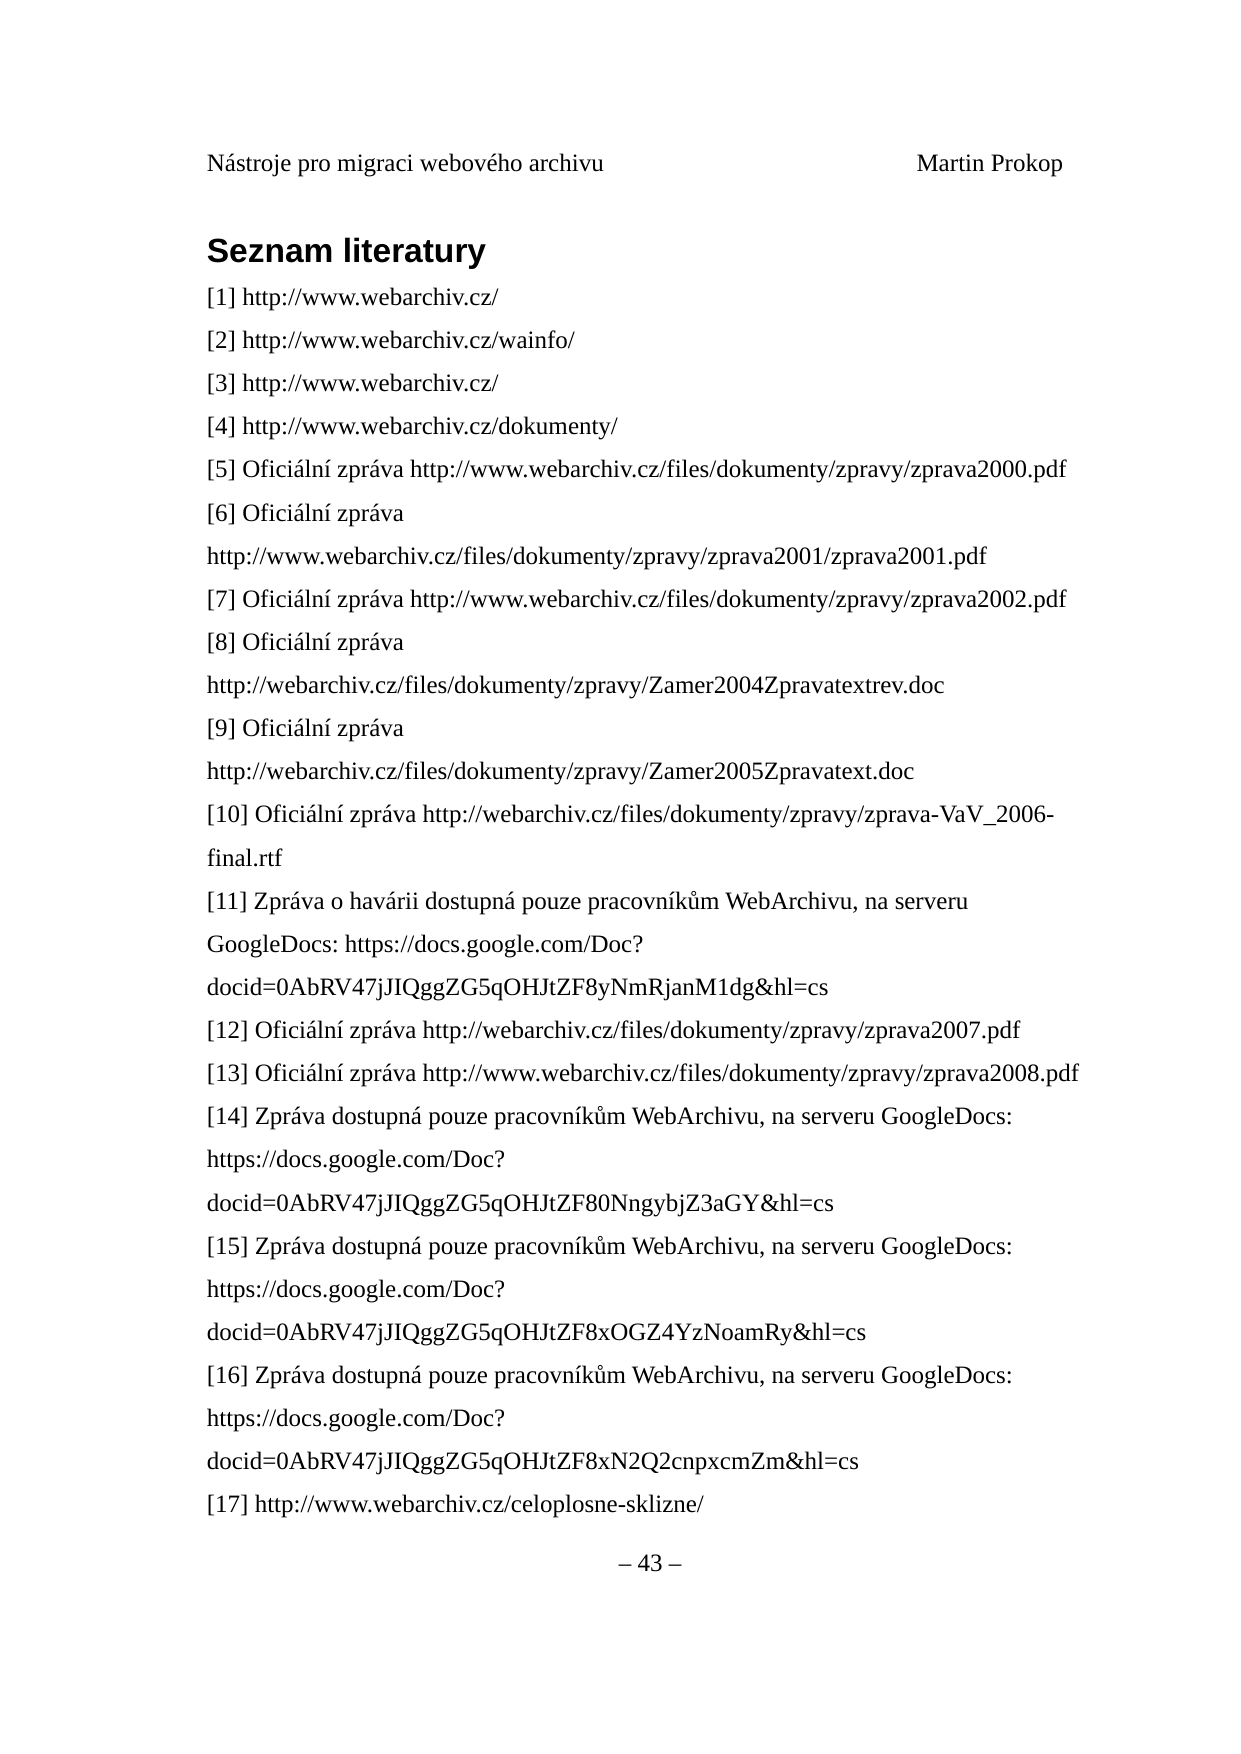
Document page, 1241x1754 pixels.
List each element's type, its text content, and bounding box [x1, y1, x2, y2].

text [12] Oficiální zpráva http://webarchiv.cz/files/dokumenty/zpravy/zprava2007.pdf [207, 1015, 1093, 1044]
text [2] http://www.webarchiv.cz/wainfo/ [207, 325, 1093, 354]
text [1] http://www.webarchiv.cz/ [207, 282, 1093, 311]
text [3] http://www.webarchiv.cz/ [207, 368, 1093, 397]
text [13] Oficiální zpráva http://www.webarchiv.cz/files/dokumenty/zpravy/zprava2008.pdf [207, 1058, 1093, 1087]
text [7] Oficiální zpráva http://www.webarchiv.cz/files/dokumenty/zpravy/zprava2002.pdf [207, 584, 1093, 613]
text [14] Zpráva dostupná pouze pracovníkům WebArchivu, na serveru GoogleDocs: https://docs.google.com/Doc?docid=0AbRV47jJIQggZG5qOHJtZF80NngybjZ3aGY&hl=cs [207, 1101, 1093, 1216]
text [8] Oficiální zpráva http://webarchiv.cz/files/dokumenty/zpravy/Zamer2004Zpravatextrev.doc [207, 627, 1093, 699]
text [16] Zpráva dostupná pouze pracovníkům WebArchivu, na serveru GoogleDocs: https://docs.google.com/Doc?docid=0AbRV47jJIQggZG5qOHJtZF8xN2Q2cnpxcmZm&hl=cs [207, 1360, 1093, 1475]
text [4] http://www.webarchiv.cz/dokumenty/ [207, 411, 1093, 440]
text [9] Oficiální zpráva http://webarchiv.cz/files/dokumenty/zpravy/Zamer2005Zpravatext.doc [207, 713, 1093, 785]
text [10] Oficiální zpráva http://webarchiv.cz/files/dokumenty/zpravy/zprava-VaV_2006-final.rtf [207, 799, 1093, 871]
text [6] Oficiální zpráva http://www.webarchiv.cz/files/dokumenty/zpravy/zprava2001/zprava2001.pdf [207, 498, 1093, 569]
text [17] http://www.webarchiv.cz/celoplosne-sklizne/ [207, 1489, 1093, 1518]
subtitle Seznam literatury [207, 231, 1093, 269]
text [11] Zpráva o havárii dostupná pouze pracovníkům WebArchivu, na serveru GoogleDocs: https://docs.google.com/Doc?docid=0AbRV47jJIQggZG5qOHJtZF8yNmRjanM1dg&hl=cs [207, 886, 1093, 1001]
text [5] Oficiální zpráva http://www.webarchiv.cz/files/dokumenty/zpravy/zprava2000.pdf [207, 454, 1093, 483]
text [15] Zpráva dostupná pouze pracovníkům WebArchivu, na serveru GoogleDocs: https://docs.google.com/Doc?docid=0AbRV47jJIQggZG5qOHJtZF8xOGZ4YzNoamRy&hl=cs [207, 1231, 1093, 1346]
